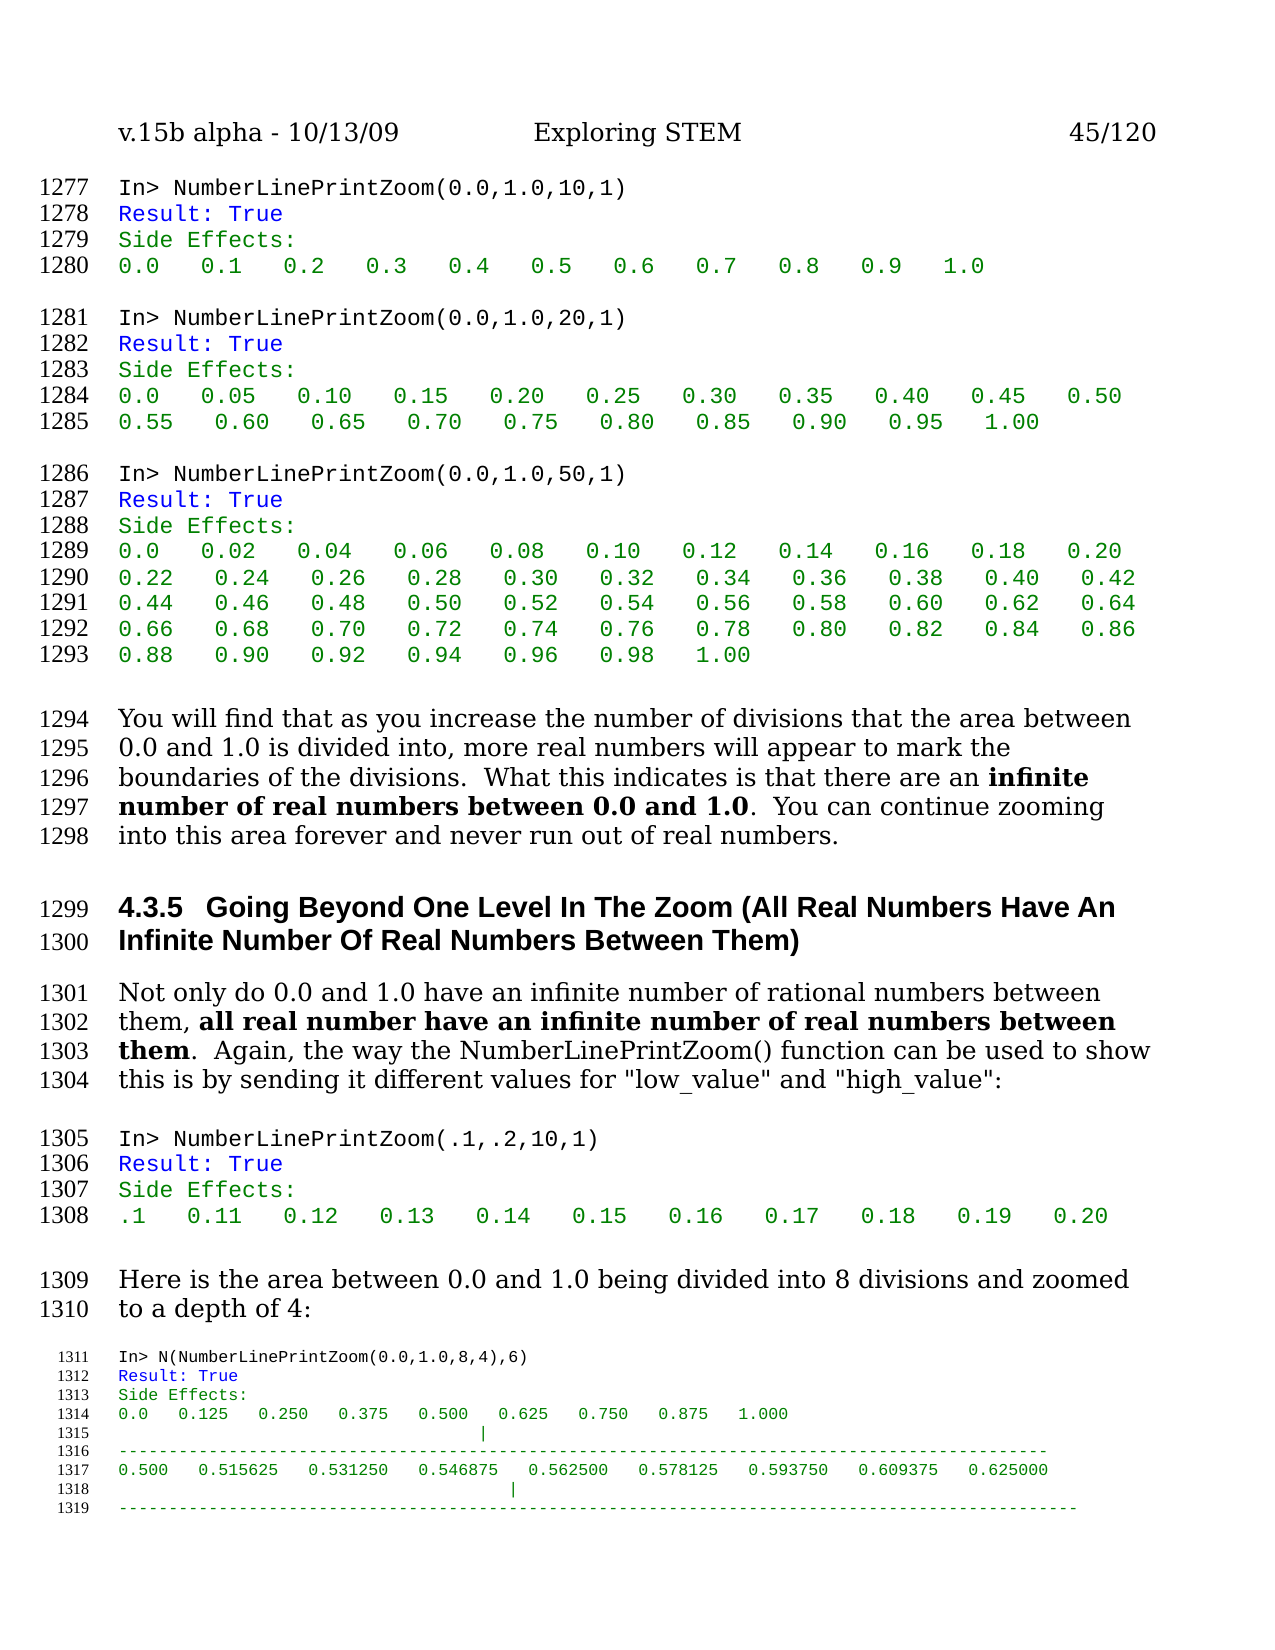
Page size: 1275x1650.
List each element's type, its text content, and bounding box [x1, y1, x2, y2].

text Here is the area between 0.0 and 1.0 being divided into 8 divisions and zoomed to a depth of 4: [118, 1266, 1157, 1324]
text Side Effects: [118, 229, 1157, 254]
text Result: True [118, 1153, 1157, 1179]
text Not only do 0.0 and 1.0 have an infinite number of rational numbers between them, all real number have an infinite number of real numbers between them. Again, the way the NumberLinePrintZoom() function can be used to show this is by sending it different values for "low_value" and "high_value": [118, 978, 1157, 1095]
text Side Effects: [118, 1179, 1157, 1205]
text In> N(NumberLinePrintZoom(0.0,1.0,8,4),6) [118, 1349, 1157, 1368]
text Side Effects: [118, 1386, 1157, 1405]
subtitle Going Beyond One Level In The Zoom (All Real Numbers Have An Infinite Number Of Real Numbers Between Them) [118, 890, 1157, 957]
text 0.0 0.125 0.250 0.375 0.500 0.625 0.750 0.875 1.000 [118, 1405, 1157, 1424]
text 0.0 0.02 0.04 0.06 0.08 0.10 0.12 0.14 0.16 0.18 0.20 0.22 0.24 0.26 0.28 0.30 0.32 0.34 0.36 0.38 0.40 0.42 0.44 0.46 0.48 0.50 0.52 0.54 0.56 0.58 0.60 0.62 0.64 0.66 0.68 0.70 0.72 0.74 0.76 0.78 0.80 0.82 0.84 0.86 0.88 0.90 0.92 0.94 0.96 0.98 1.00 [118, 540, 1157, 669]
text In> NumberLinePrintZoom(0.0,1.0,10,1) [118, 177, 1157, 203]
text | [118, 1481, 1157, 1499]
text .1 0.11 0.12 0.13 0.14 0.15 0.16 0.17 0.18 0.19 0.20 [118, 1205, 1157, 1231]
text Result: True [118, 332, 1157, 358]
text --------------------------------------------------------------------------------------------- [118, 1443, 1157, 1462]
text 0.0 0.1 0.2 0.3 0.4 0.5 0.6 0.7 0.8 0.9 1.0 [118, 254, 1157, 281]
text In> NumberLinePrintZoom(0.0,1.0,50,1) [118, 462, 1157, 488]
text In> NumberLinePrintZoom(.1,.2,10,1) [118, 1127, 1157, 1153]
text Result: True [118, 1368, 1157, 1386]
text | [118, 1424, 1157, 1443]
text Side Effects: [118, 358, 1157, 384]
text Result: True [118, 488, 1157, 514]
text ------------------------------------------------------------------------------------------------ [118, 1499, 1157, 1518]
text Result: True [118, 203, 1157, 229]
text 0.0 0.05 0.10 0.15 0.20 0.25 0.30 0.35 0.40 0.45 0.50 0.55 0.60 0.65 0.70 0.75 0.80 0.85 0.90 0.95 1.00 [118, 384, 1157, 436]
text You will find that as you increase the number of divisions that the area between 0.0 and 1.0 is divided into, more real numbers will appear to mark the boundaries of the divisions. What this indicates is that there are an infinite number of real numbers between 0.0 and 1.0. You can continue zooming into this area forever and never run out of real numbers. [118, 704, 1157, 851]
text 0.500 0.515625 0.531250 0.546875 0.562500 0.578125 0.593750 0.609375 0.625000 [118, 1462, 1157, 1481]
text Side Effects: [118, 514, 1157, 540]
text In> NumberLinePrintZoom(0.0,1.0,20,1) [118, 306, 1157, 332]
